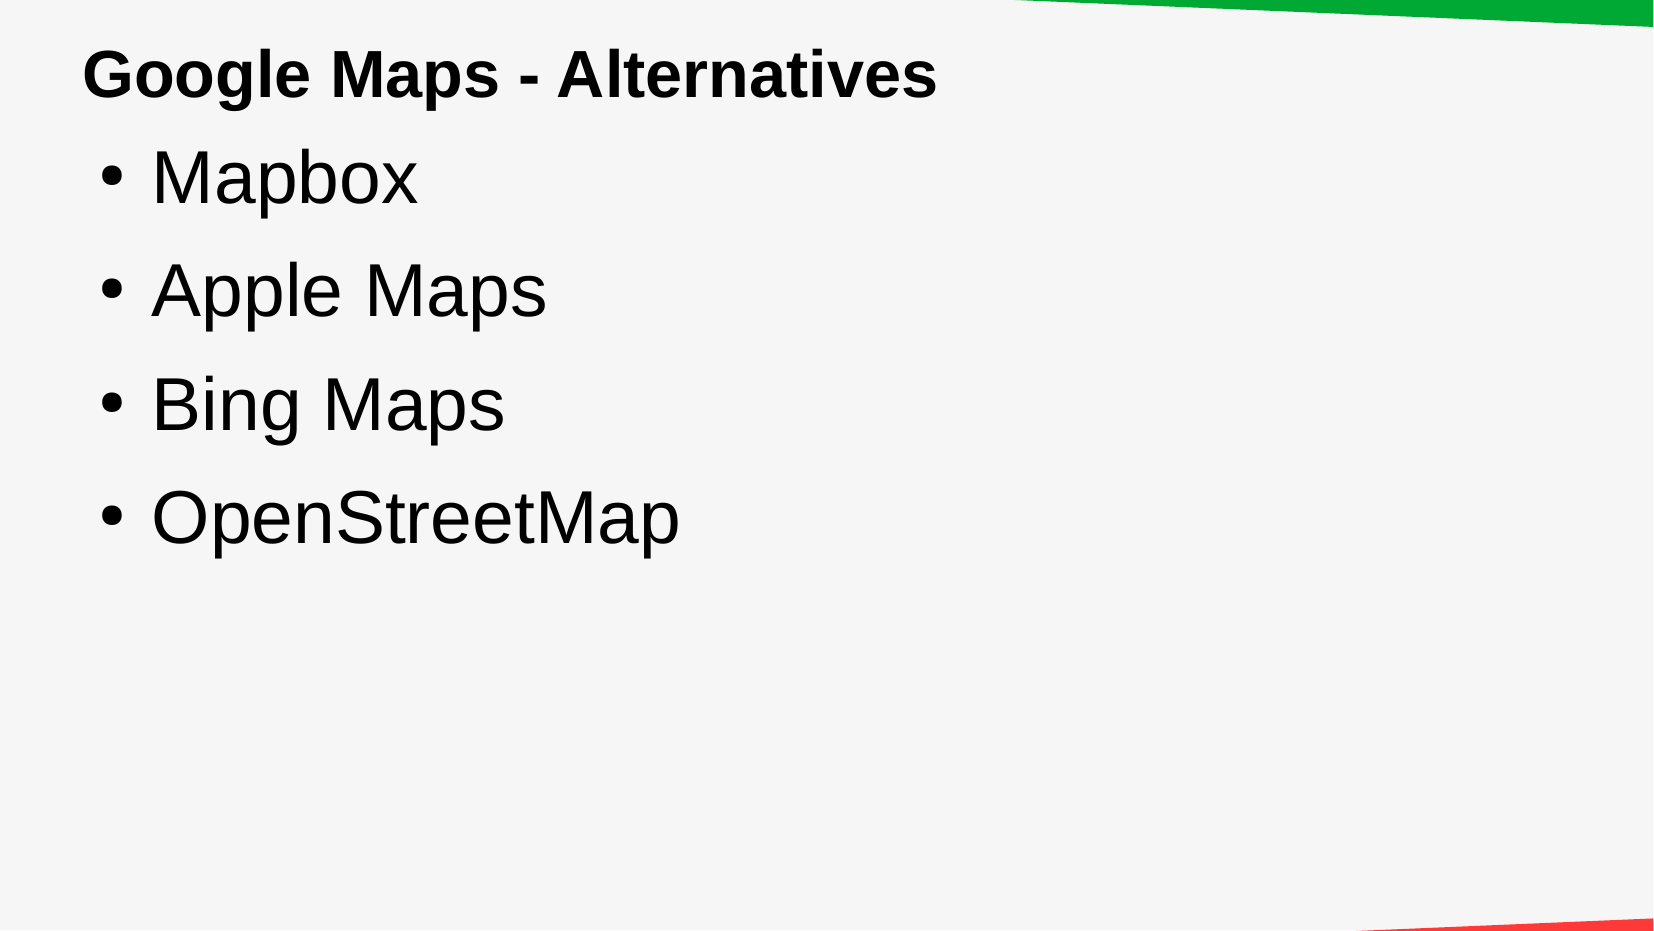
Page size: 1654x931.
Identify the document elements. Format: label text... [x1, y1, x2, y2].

text_box [1355, 918, 1654, 931]
list Mapbox Apple Maps Bing Maps OpenStreetMap [80, 135, 1620, 591]
text_box [1015, 0, 1654, 27]
title Google Maps - Alternatives [82, 37, 1571, 114]
